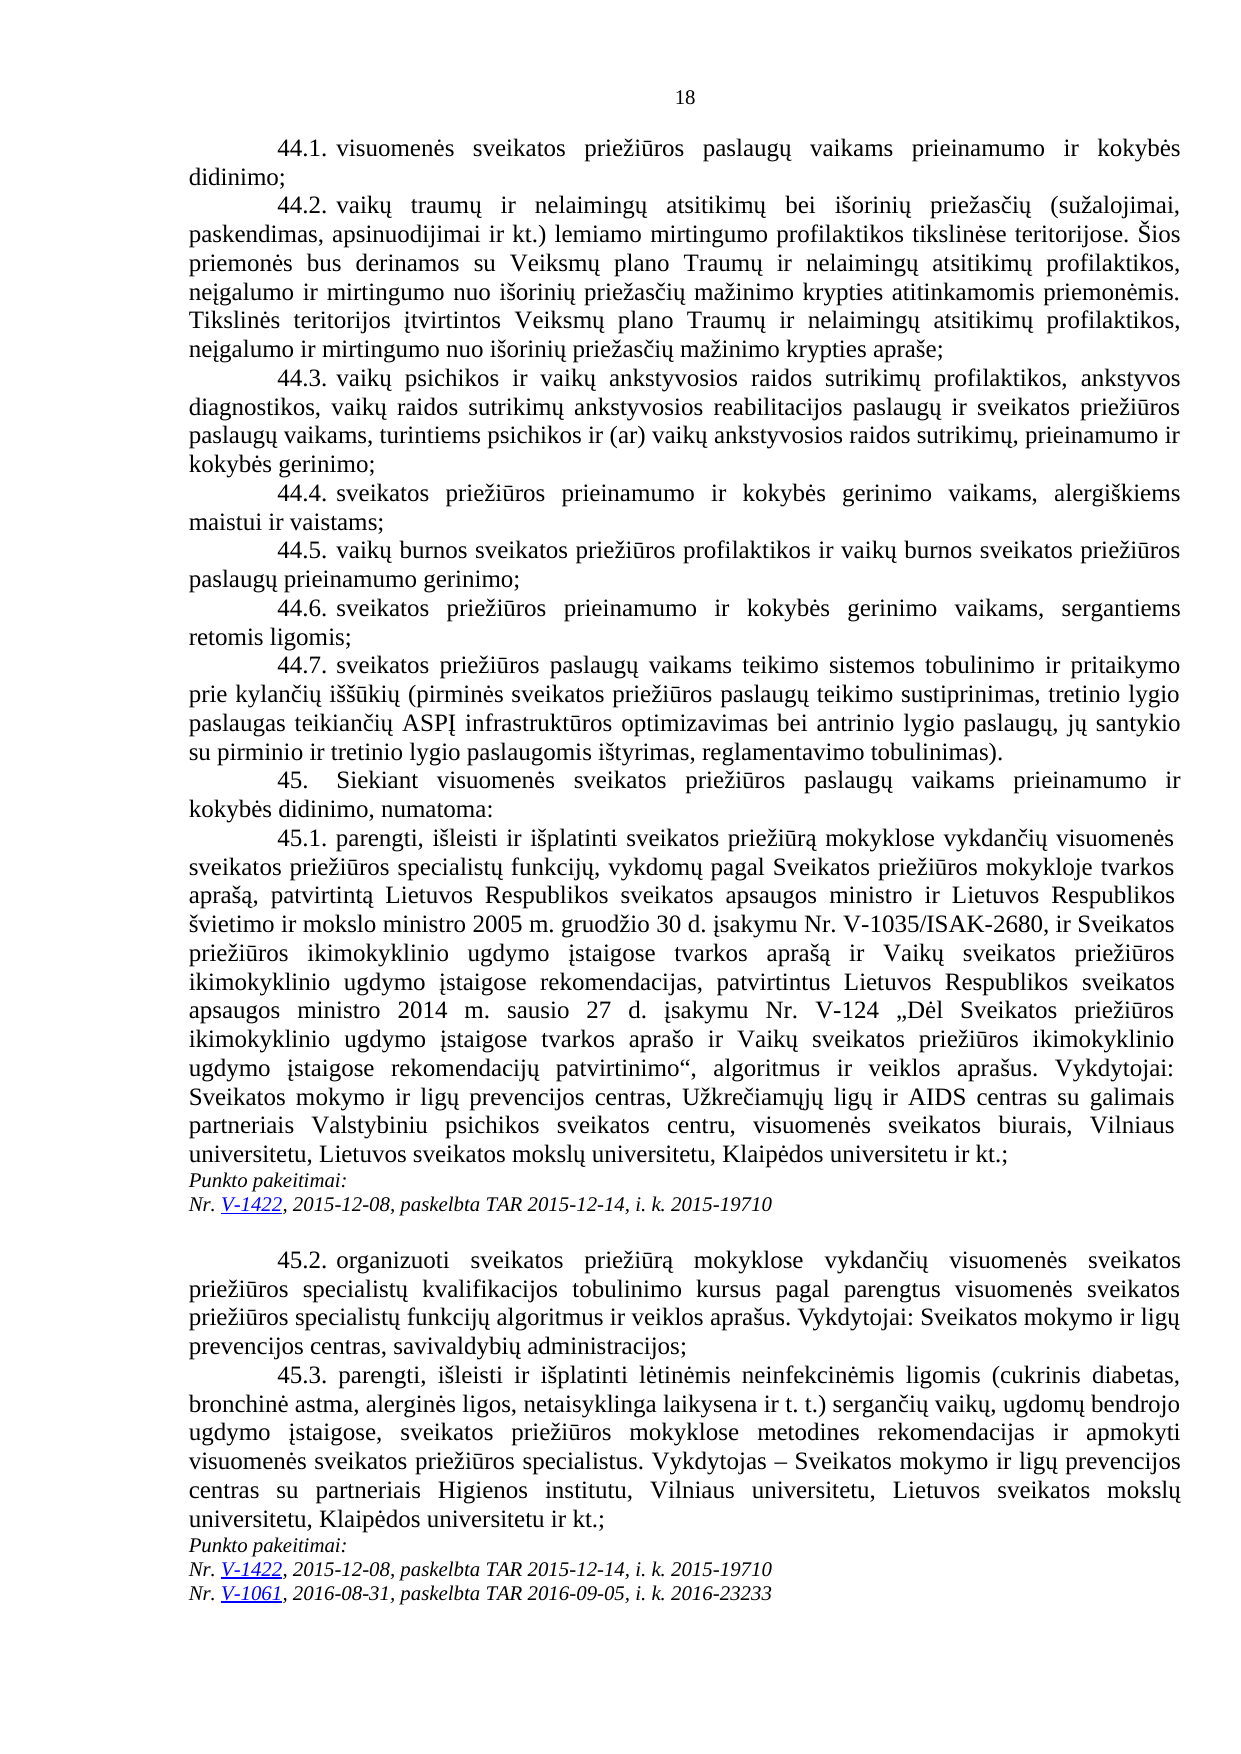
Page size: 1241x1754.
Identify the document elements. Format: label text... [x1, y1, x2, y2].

text Punkto pakeitimai: [188, 1532, 1181, 1557]
text 45.1. parengti, išleisti ir išplatinti sveikatos priežiūrą mokyklose vykdančių visuomenės sveikatos priežiūros specialistų funkcijų, vykdomų pagal Sveikatos priežiūros mokykloje tvarkos aprašą, patvirtintą Lietuvos Respublikos sveikatos apsaugos ministro ir Lietuvos Respublikos švietimo ir mokslo ministro 2005 m. gruodžio 30 d. įsakymu Nr. V-1035/ISAK-2680, ir Sveikatos priežiūros ikimokyklinio ugdymo įstaigose tvarkos aprašą ir Vaikų sveikatos priežiūros ikimokyklinio ugdymo įstaigose rekomendacijas, patvirtintus Lietuvos Respublikos sveikatos apsaugos ministro 2014 m. sausio 27 d. įsakymu Nr. V-124 „Dėl Sveikatos priežiūros ikimokyklinio ugdymo įstaigose tvarkos aprašo ir Vaikų sveikatos priežiūros ikimokyklinio ugdymo įstaigose rekomendacijų patvirtinimo“, algoritmus ir veiklos aprašus. Vykdytojai: Sveikatos mokymo ir ligų prevencijos centras, Užkrečiamųjų ligų ir AIDS centras su galimais partneriais Valstybiniu psichikos sveikatos centru, visuomenės sveikatos biurais, Vilniaus universitetu, Lietuvos sveikatos mokslų universitetu, Klaipėdos universitetu ir kt.; [188, 823, 1175, 1168]
text Nr. V-1422, 2015-12-08, paskelbta TAR 2015-12-14, i. k. 2015-19710 [188, 1192, 1181, 1216]
text 44.3. vaikų psichikos ir vaikų ankstyvosios raidos sutrikimų profilaktikos, ankstyvos diagnostikos, vaikų raidos sutrikimų ankstyvosios reabilitacijos paslaugų ir sveikatos priežiūros paslaugų vaikams, turintiems psichikos ir (ar) vaikų ankstyvosios raidos sutrikimų, prieinamumo ir kokybės gerinimo; [188, 363, 1181, 478]
text Punkto pakeitimai: [188, 1168, 1181, 1192]
text 44.4. sveikatos priežiūros prieinamumo ir kokybės gerinimo vaikams, alergiškiems maistui ir vaistams; [188, 478, 1181, 536]
text 44.5. vaikų burnos sveikatos priežiūros profilaktikos ir vaikų burnos sveikatos priežiūros paslaugų prieinamumo gerinimo; [188, 536, 1181, 593]
text Nr. V-1422, 2015-12-08, paskelbta TAR 2015-12-14, i. k. 2015-19710 [188, 1557, 1181, 1581]
text 45.3. parengti, išleisti ir išplatinti lėtinėmis neinfekcinėmis ligomis (cukrinis diabetas, bronchinė astma, alerginės ligos, netaisyklinga laikysena ir t. t.) sergančių vaikų, ugdomų bendrojo ugdymo įstaigose, sveikatos priežiūros mokyklose metodines rekomendacijas ir apmokyti visuomenės sveikatos priežiūros specialistus. Vykdytojas – Sveikatos mokymo ir ligų prevencijos centras su partneriais Higienos institutu, Vilniaus universitetu, Lietuvos sveikatos mokslų universitetu, Klaipėdos universitetu ir kt.; [188, 1360, 1181, 1532]
text 45. Siekiant visuomenės sveikatos priežiūros paslaugų vaikams prieinamumo ir kokybės didinimo, numatoma: [188, 766, 1181, 823]
text Nr. V-1061, 2016-08-31, paskelbta TAR 2016-09-05, i. k. 2016-23233 [188, 1581, 1181, 1605]
text 44.2. vaikų traumų ir nelaimingų atsitikimų bei išorinių priežasčių (sužalojimai, paskendimas, apsinuodijimai ir kt.) lemiamo mirtingumo profilaktikos tikslinėse teritorijose. Šios priemonės bus derinamos su Veiksmų plano Traumų ir nelaimingų atsitikimų profilaktikos, neįgalumo ir mirtingumo nuo išorinių priežasčių mažinimo krypties atitinkamomis priemonėmis. Tikslinės teritorijos įtvirtintos Veiksmų plano Traumų ir nelaimingų atsitikimų profilaktikos, neįgalumo ir mirtingumo nuo išorinių priežasčių mažinimo krypties apraše; [188, 191, 1181, 363]
text 44.6. sveikatos priežiūros prieinamumo ir kokybės gerinimo vaikams, sergantiems retomis ligomis; [188, 593, 1181, 651]
text 45.2. organizuoti sveikatos priežiūrą mokyklose vykdančių visuomenės sveikatos priežiūros specialistų kvalifikacijos tobulinimo kursus pagal parengtus visuomenės sveikatos priežiūros specialistų funkcijų algoritmus ir veiklos aprašus. Vykdytojai: Sveikatos mokymo ir ligų prevencijos centras, savivaldybių administracijos; [188, 1245, 1181, 1360]
text 44.1. visuomenės sveikatos priežiūros paslaugų vaikams prieinamumo ir kokybės didinimo; [188, 133, 1181, 191]
text 44.7. sveikatos priežiūros paslaugų vaikams teikimo sistemos tobulinimo ir pritaikymo prie kylančių iššūkių (pirminės sveikatos priežiūros paslaugų teikimo sustiprinimas, tretinio lygio paslaugas teikiančių ASPĮ infrastruktūros optimizavimas bei antrinio lygio paslaugų, jų santykio su pirminio ir tretinio lygio paslaugomis ištyrimas, reglamentavimo tobulinimas). [188, 651, 1181, 766]
